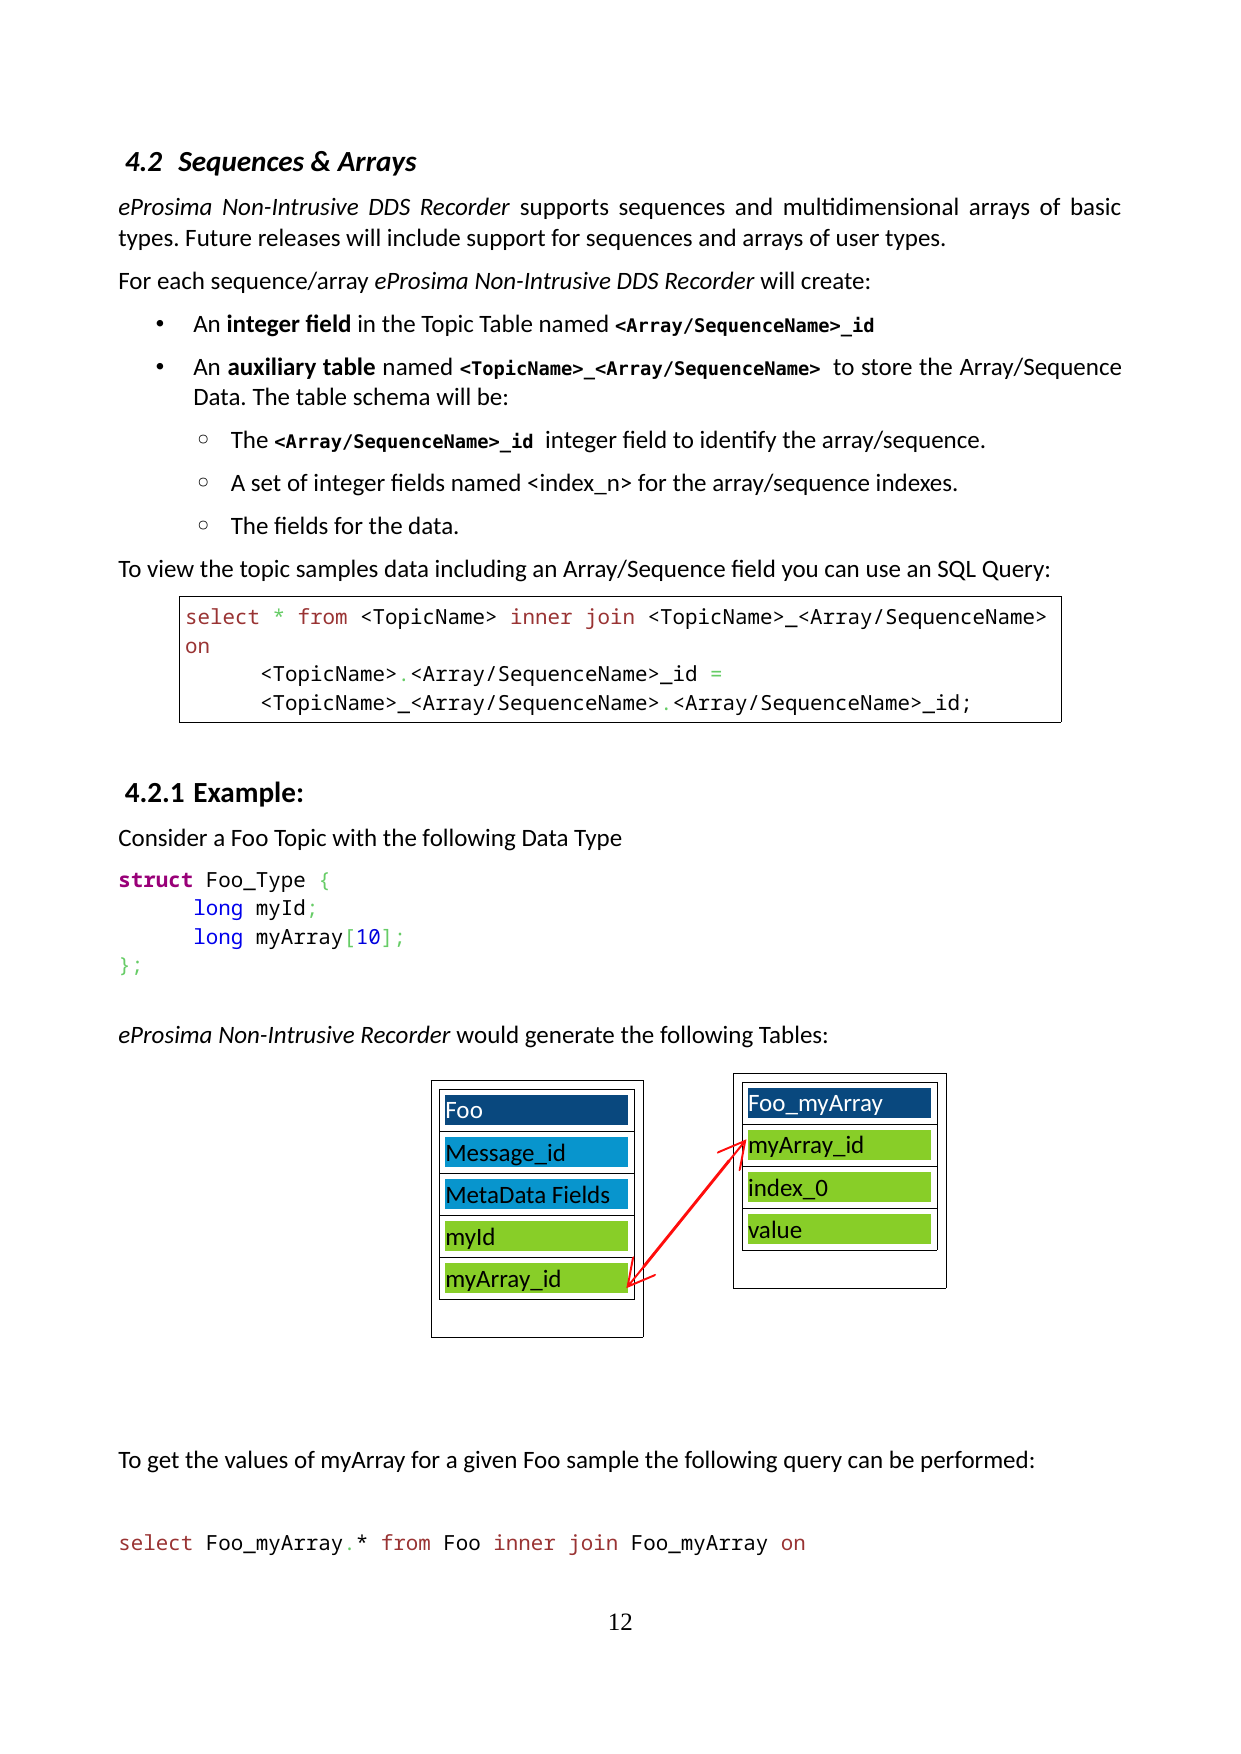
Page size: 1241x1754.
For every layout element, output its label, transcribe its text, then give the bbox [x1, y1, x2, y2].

list An integer field in the Topic Table named <Array/SequenceName>_id [156, 308, 1122, 338]
list The <Array/SequenceName>_id integer field to identify the array/sequence. [193, 424, 1122, 455]
table_cell Message_id [440, 1132, 634, 1173]
table_cell value [743, 1209, 937, 1250]
subtitle Sequences & Arrays [118, 143, 1122, 179]
table_cell myArray_id [440, 1258, 634, 1299]
table_header Foo [440, 1090, 634, 1131]
text For each sequence/array eProsima Non-Intrusive DDS Recorder will create: [118, 265, 1122, 295]
list A set of integer fields named <index_n> for the array/sequence indexes. [193, 467, 1122, 498]
text long myArray[10]; [118, 922, 1122, 950]
subtitle Example: [118, 774, 1122, 809]
text eProsima Non-Intrusive DDS Recorder supports sequences and multidimensional arrays of basic types. Future releases will include support for sequences and arrays of user types. [118, 191, 1122, 252]
list The fields for the data. [193, 510, 1122, 541]
table_header Foo_myArray [743, 1083, 937, 1124]
table_cell MetaData Fields [440, 1174, 634, 1215]
text long myId; [118, 893, 1122, 922]
table_cell myId [440, 1216, 634, 1257]
table_header select * from <TopicName> inner join <TopicName>_<Array/SequenceName> on <TopicName>.<Array/SequenceName>_id = <TopicName>_<Array/SequenceName>.<Array/SequenceName>_id; [180, 597, 1061, 722]
text eProsima Non-Intrusive Recorder would generate the following Tables: [118, 1019, 1122, 1050]
text }; [118, 950, 1122, 979]
table_cell index_0 [743, 1167, 937, 1208]
text struct Foo_Type { [118, 865, 1122, 893]
text select Foo_myArray.* from Foo inner join Foo_myArray on [118, 1528, 1122, 1557]
table_cell myArray_id [743, 1125, 937, 1166]
text To get the values of myArray for a given Foo sample the following query can be performed: [118, 1444, 1122, 1475]
text Consider a Foo Topic with the following Data Type [118, 822, 1122, 852]
list An auxiliary table named <TopicName>_<Array/SequenceName> to store the Array/Sequence Data. The table schema will be: [156, 351, 1122, 412]
text To view the topic samples data including an Array/Sequence field you can use an SQL Query: [118, 553, 1122, 584]
